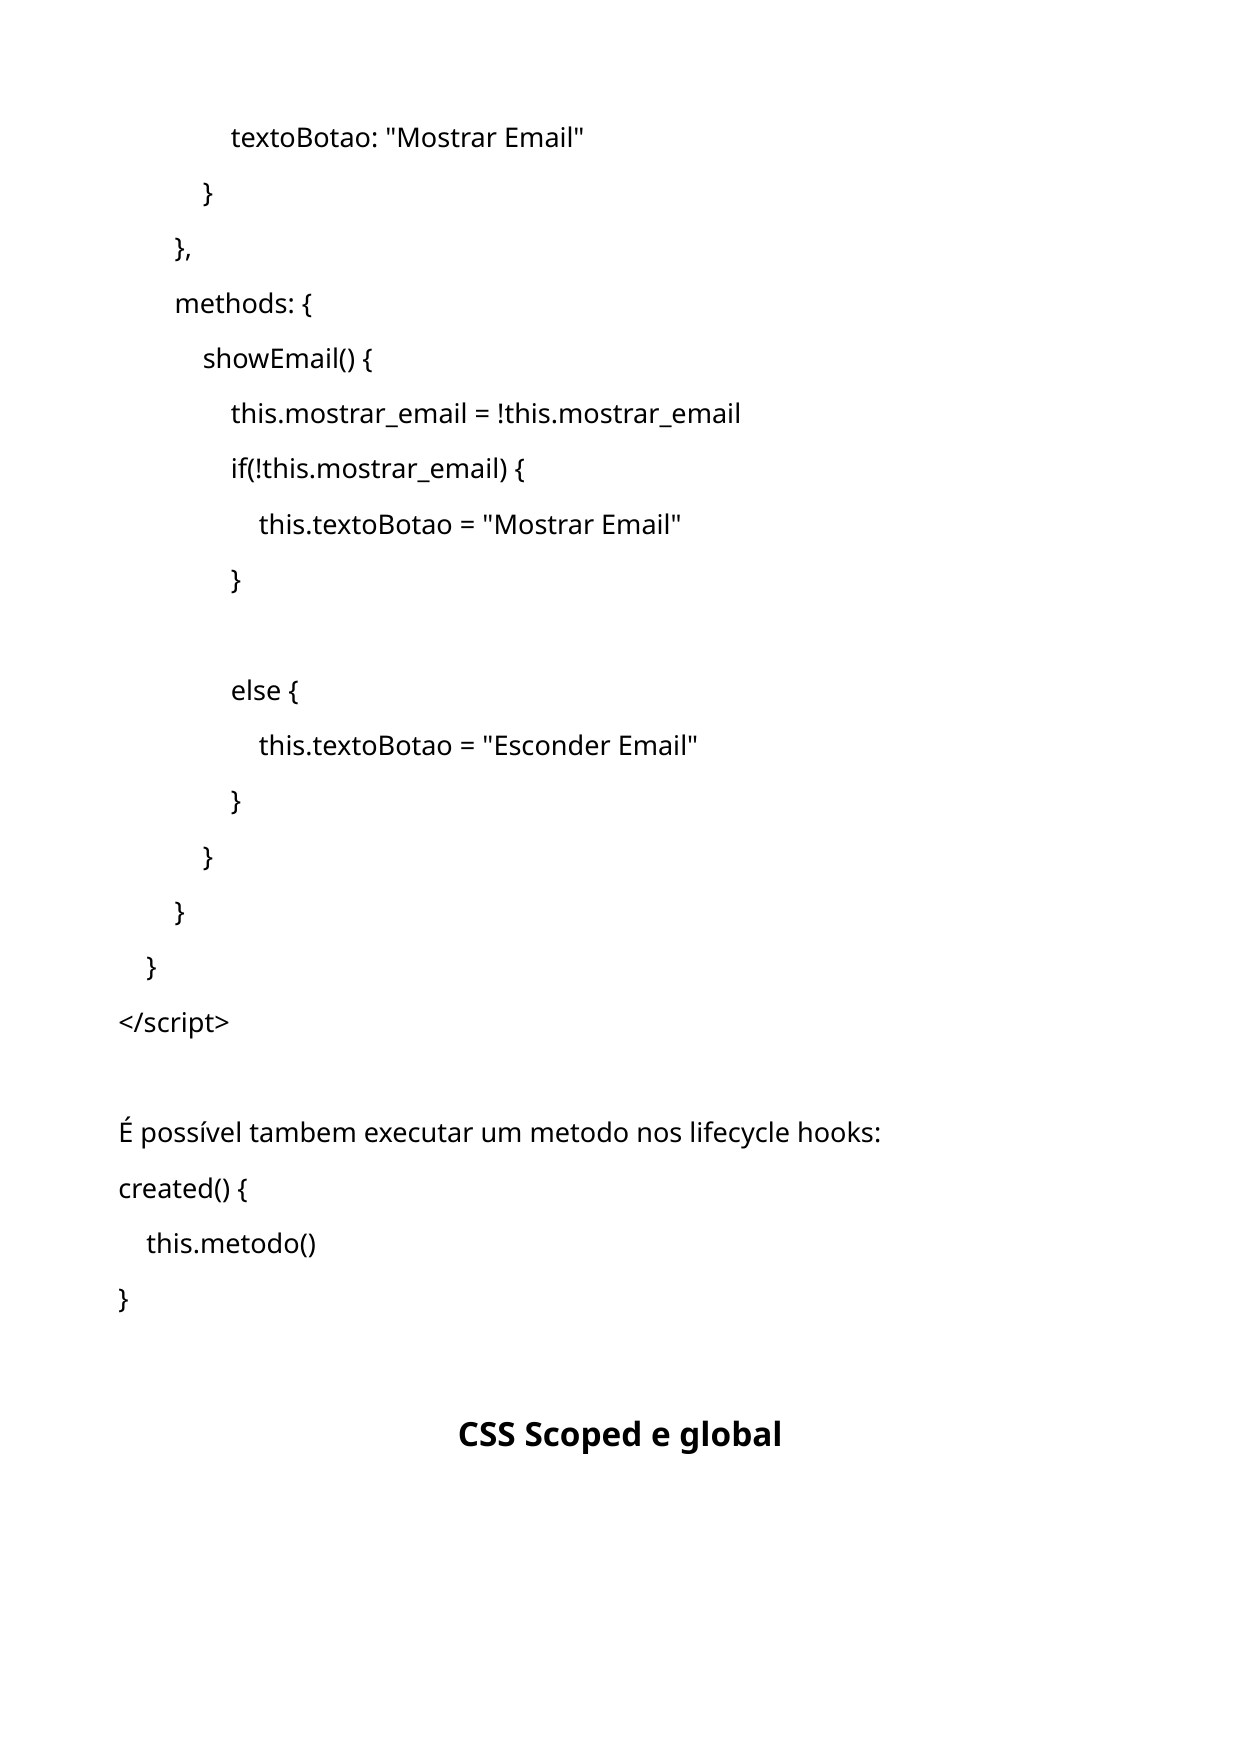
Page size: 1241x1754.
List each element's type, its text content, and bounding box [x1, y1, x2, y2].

text textoBotao: "Mostrar Email" [118, 118, 1122, 155]
text if(!this.mostrar_email) { [118, 450, 1122, 487]
text } [118, 948, 1122, 985]
text showEmail() { [118, 339, 1122, 376]
text else { [118, 671, 1122, 708]
text } [118, 1280, 1122, 1317]
text É possível tambem executar um metodo nos lifecycle hooks: [118, 1114, 1122, 1151]
text this.textoBotao = "Esconder Email" [118, 727, 1122, 763]
text } [118, 892, 1122, 929]
text this.mostrar_email = !this.mostrar_email [118, 395, 1122, 432]
text } [118, 561, 1122, 597]
text } [118, 782, 1122, 819]
text this.metodo() [118, 1224, 1122, 1261]
subtitle CSS Scoped e global [118, 1411, 1122, 1457]
text </script> [118, 1003, 1122, 1040]
text } [118, 837, 1122, 874]
text methods: { [118, 284, 1122, 321]
text }, [118, 229, 1122, 266]
text } [118, 173, 1122, 210]
text this.textoBotao = "Mostrar Email" [118, 505, 1122, 542]
text created() { [118, 1169, 1122, 1206]
